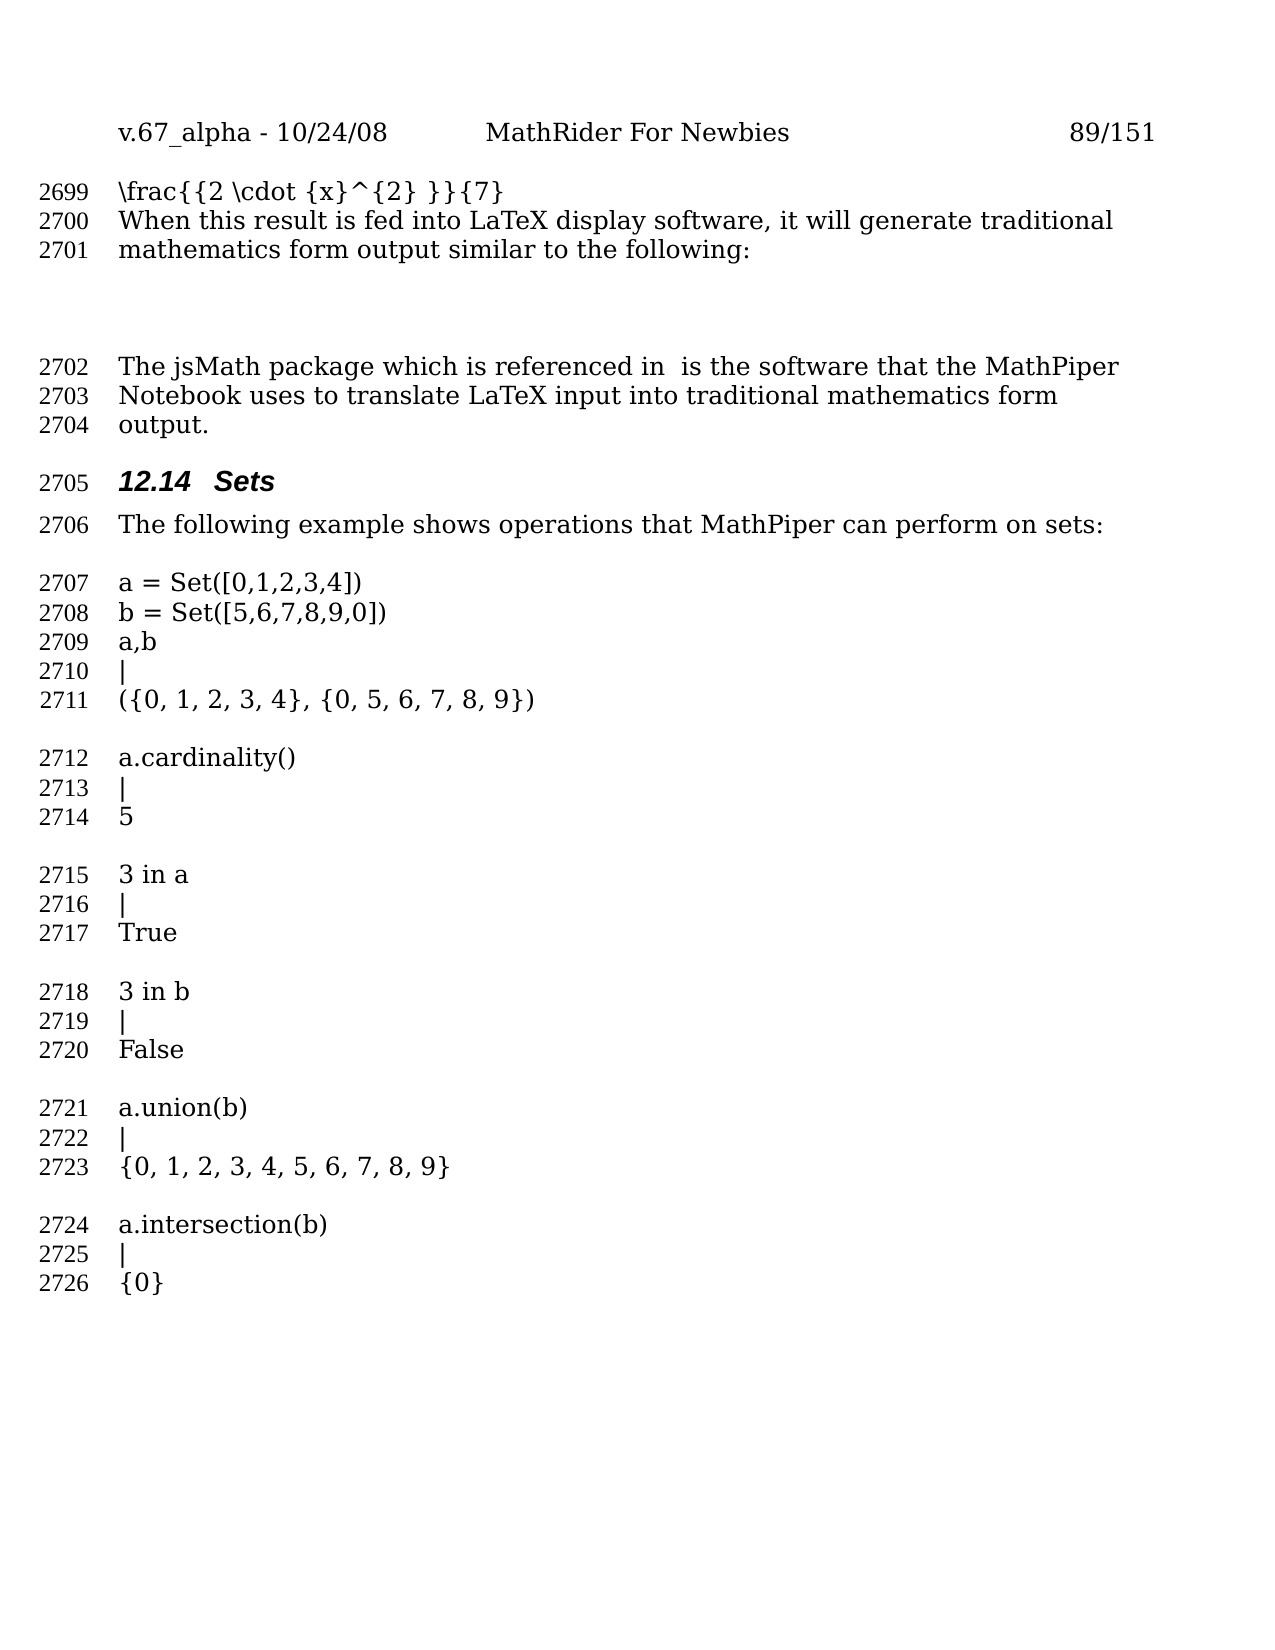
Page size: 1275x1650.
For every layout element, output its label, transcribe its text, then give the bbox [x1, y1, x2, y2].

text ({0, 1, 2, 3, 4}, {0, 5, 6, 7, 8, 9}) [118, 685, 1157, 714]
text | [118, 656, 1157, 685]
text The jsMath package which is referenced in is the software that the MathPiper Notebook uses to translate LaTeX input into traditional mathematics form output. [118, 352, 1157, 439]
text 3 in b [118, 977, 1157, 1006]
text {0, 1, 2, 3, 4, 5, 6, 7, 8, 9} [118, 1152, 1157, 1181]
text 3 in a [118, 860, 1157, 889]
text | [118, 773, 1157, 802]
text | [118, 1123, 1157, 1152]
subtitle Sets [118, 464, 1157, 498]
text False [118, 1035, 1157, 1064]
text a.union(b) [118, 1094, 1157, 1123]
text When this result is fed into LaTeX display software, it will generate traditional mathematics form output similar to the following: [118, 206, 1157, 264]
text \frac{{2 \cdot {x}^{2} }}{7} [118, 177, 1157, 206]
text b = Set([5,6,7,8,9,0]) [118, 598, 1157, 627]
text | [118, 1006, 1157, 1035]
text a.intersection(b) [118, 1210, 1157, 1239]
text a,b [118, 627, 1157, 656]
text {0} [118, 1269, 1157, 1298]
text | [118, 1239, 1157, 1269]
text True [118, 919, 1157, 948]
text a.cardinality() [118, 744, 1157, 773]
text 5 [118, 802, 1157, 831]
text a = Set([0,1,2,3,4]) [118, 569, 1157, 598]
text | [118, 889, 1157, 919]
text The following example shows operations that MathPiper can perform on sets: [118, 510, 1157, 539]
